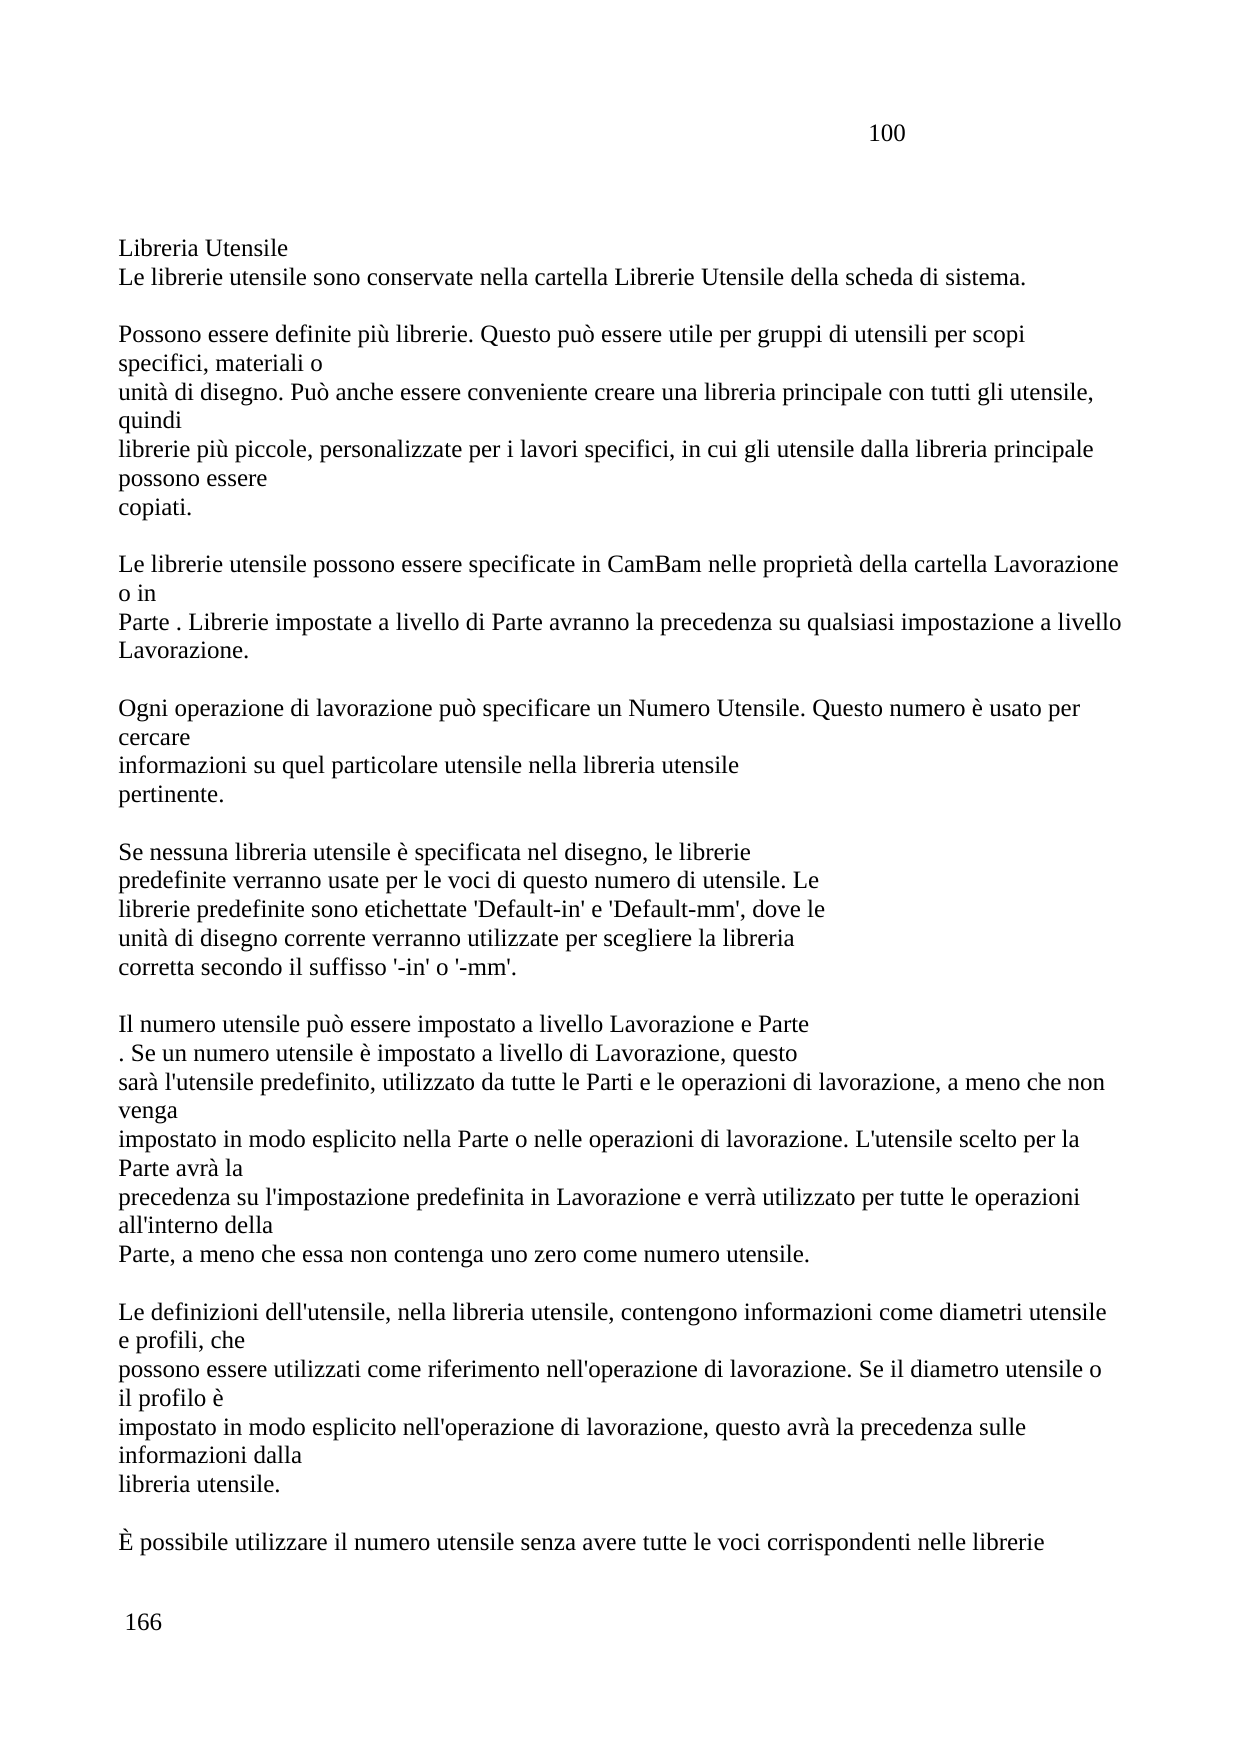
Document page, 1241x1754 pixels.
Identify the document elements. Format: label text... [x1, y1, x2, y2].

text Libreria Utensile [118, 233, 1122, 262]
text Il numero utensile può essere impostato a livello Lavorazione e Parte [118, 1009, 1122, 1038]
text Se nessuna libreria utensile è specificata nel disegno, le librerie [118, 837, 1122, 866]
text unità di disegno corrente verranno utilizzate per scegliere la libreria [118, 923, 1122, 952]
text È possibile utilizzare il numero utensile senza avere tutte le voci corrispondenti nelle librerie [118, 1527, 1122, 1556]
text Le librerie utensile sono conservate nella cartella Librerie Utensile della scheda di sistema. [118, 262, 1122, 291]
text Ogni operazione di lavorazione può specificare un Numero Utensile. Questo numero è usato per cercare [118, 693, 1122, 751]
text Parte, a meno che essa non contenga uno zero come numero utensile. [118, 1239, 1122, 1268]
text 100 [118, 118, 1122, 147]
text Le librerie utensile possono essere specificate in CamBam nelle proprietà della cartella Lavorazione o in [118, 549, 1122, 607]
text informazioni su quel particolare utensile nella libreria utensile [118, 751, 1122, 779]
text librerie più piccole, personalizzate per i lavori specifici, in cui gli utensile dalla libreria principale possono essere [118, 434, 1122, 492]
text impostato in modo esplicito nella Parte o nelle operazioni di lavorazione. L'utensile scelto per la Parte avrà la [118, 1124, 1122, 1182]
text precedenza su l'impostazione predefinita in Lavorazione e verrà utilizzato per tutte le operazioni all'interno della [118, 1182, 1122, 1239]
text Parte . Librerie impostate a livello di Parte avranno la precedenza su qualsiasi impostazione a livello [118, 607, 1122, 636]
text Possono essere definite più librerie. Questo può essere utile per gruppi di utensili per scopi specifici, materiali o [118, 319, 1122, 377]
text pertinente. [118, 779, 1122, 808]
text Lavorazione. [118, 636, 1122, 664]
text unità di disegno. Può anche essere conveniente creare una libreria principale con tutti gli utensile, quindi [118, 377, 1122, 434]
text possono essere utilizzati come riferimento nell'operazione di lavorazione. Se il diametro utensile o il profilo è [118, 1354, 1122, 1412]
text . Se un numero utensile è impostato a livello di Lavorazione, questo [118, 1038, 1122, 1067]
text corretta secondo il suffisso '-in' o '-mm'. [118, 952, 1122, 981]
text predefinite verranno usate per le voci di questo numero di utensile. Le [118, 866, 1122, 894]
text libreria utensile. [118, 1469, 1122, 1498]
text Le definizioni dell'utensile, nella libreria utensile, contengono informazioni come diametri utensile e profili, che [118, 1297, 1122, 1354]
text librerie predefinite sono etichettate 'Default-in' e 'Default-mm', dove le [118, 894, 1122, 923]
text copiati. [118, 492, 1122, 521]
text impostato in modo esplicito nell'operazione di lavorazione, questo avrà la precedenza sulle informazioni dalla [118, 1412, 1122, 1469]
text sarà l'utensile predefinito, utilizzato da tutte le Parti e le operazioni di lavorazione, a meno che non venga [118, 1067, 1122, 1124]
